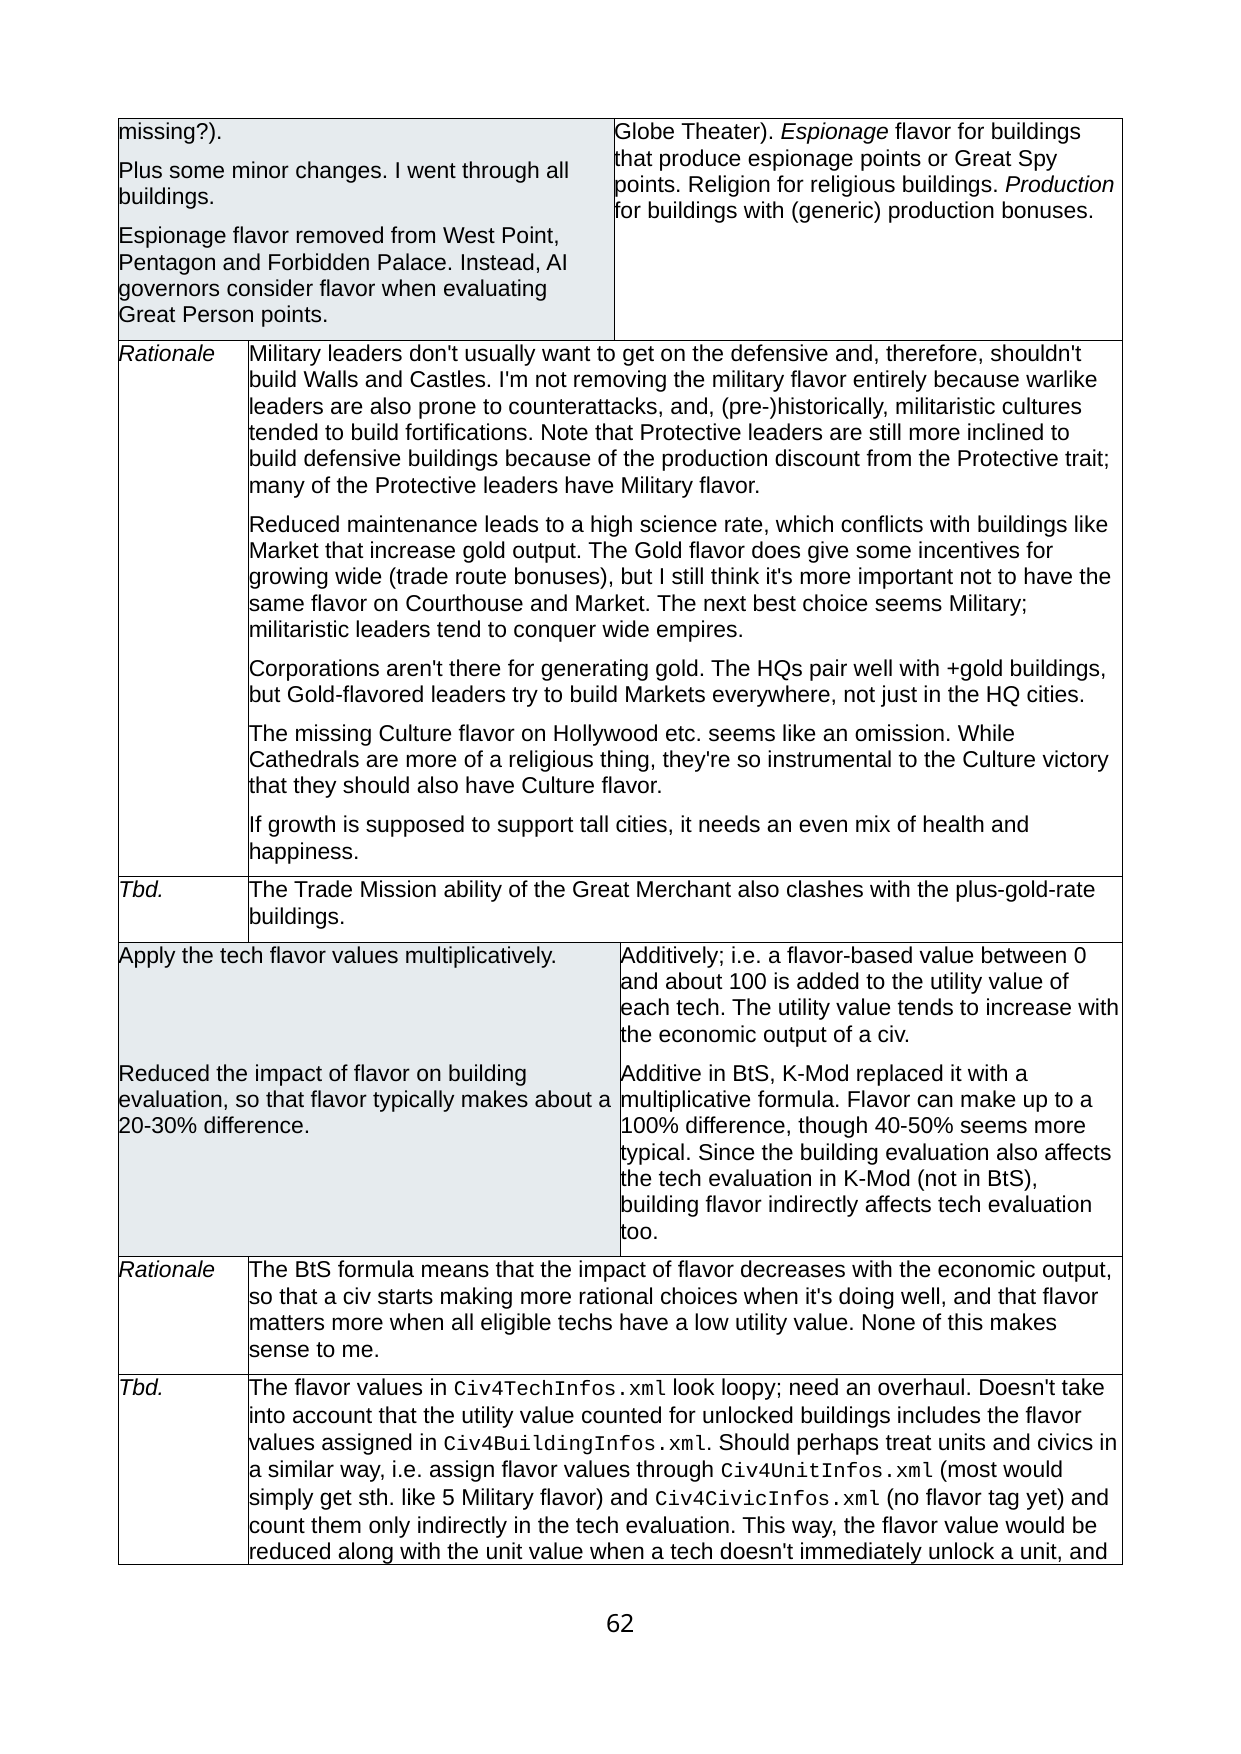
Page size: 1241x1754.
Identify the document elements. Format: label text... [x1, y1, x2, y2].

table_cell Military leaders don't usually want to get on the defensive and, therefore, shouldn't build Walls and Castles. I'm not removing the military flavor entirely because warlike leaders are also prone to counterattacks, and, (pre-)historically, militaristic cultures tended to build fortifications. Note that Protective leaders are still more inclined to build defensive buildings because of the production discount from the Protective trait; many of the Protective leaders have Military flavor. Reduced maintenance leads to a high science rate, which conflicts with buildings like Market that increase gold output. The Gold flavor does give some incentives for growing wide (trade route bonuses), but I still think it's more important not to have the same flavor on Courthouse and Market. The next best choice seems Military; militaristic leaders tend to conquer wide empires. Corporations aren't there for generating gold. The HQs pair well with +gold buildings, but Gold-flavored leaders try to build Markets everywhere, not just in the HQ cities. The missing Culture flavor on Hollywood etc. seems like an omission. While Cathedrals are more of a religious thing, they're so instrumental to the Culture victory that they should also have Culture flavor. If growth is supposed to support tall cities, it needs an even mix of health and happiness. [249, 341, 1122, 876]
table_cell missing?). Plus some minor changes. I went through all buildings. Espionage flavor removed from West Point, Pentagon and Forbidden Palace. Instead, AI governors consider flavor when evaluating Great Person points. [119, 119, 614, 340]
table_cell Rationale [119, 1257, 248, 1374]
table_cell The flavor values in Civ4TechInfos.xml look loopy; need an overhaul. Doesn't take into account that the utility value counted for unlocked buildings includes the flavor values assigned in Civ4BuildingInfos.xml. Should perhaps treat units and civics in a similar way, i.e. assign flavor values through Civ4UnitInfos.xml (most would simply get sth. like 5 Military flavor) and Civ4CivicInfos.xml (no flavor tag yet) and count them only indirectly in the tech evaluation. This way, the flavor value would be reduced along with the unit value when a tech doesn't immediately unlock a unit, and [249, 1375, 1122, 1564]
table_cell Globe Theater). Espionage flavor for buildings that produce espionage points or Great Spy points. Religion for religious buildings. Production for buildings with (generic) production bonuses. [615, 119, 1122, 340]
table_cell Tbd. [119, 877, 248, 942]
table_cell Rationale [119, 341, 248, 876]
table_cell The BtS formula means that the impact of flavor decreases with the economic output, so that a civ starts making more rational choices when it's doing well, and that flavor matters more when all eligible techs have a low utility value. None of this makes sense to me. [249, 1257, 1122, 1374]
table_cell Apply the tech flavor values multiplicatively. Reduced the impact of flavor on building evaluation, so that flavor typically makes about a 20-30% difference. [119, 943, 620, 1256]
table_cell The Trade Mission ability of the Great Merchant also clashes with the plus-gold-rate buildings. [249, 877, 1122, 942]
table_cell Tbd. [119, 1375, 248, 1564]
table_cell Additively; i.e. a flavor-based value between 0 and about 100 is added to the utility value of each tech. The utility value tends to increase with the economic output of a civ. Additive in BtS, K-Mod replaced it with a multiplicative formula. Flavor can make up to a 100% difference, though 40-50% seems more typical. Since the building evaluation also affects the tech evaluation in K-Mod (not in BtS), building flavor indirectly affects tech evaluation too. [621, 943, 1122, 1256]
